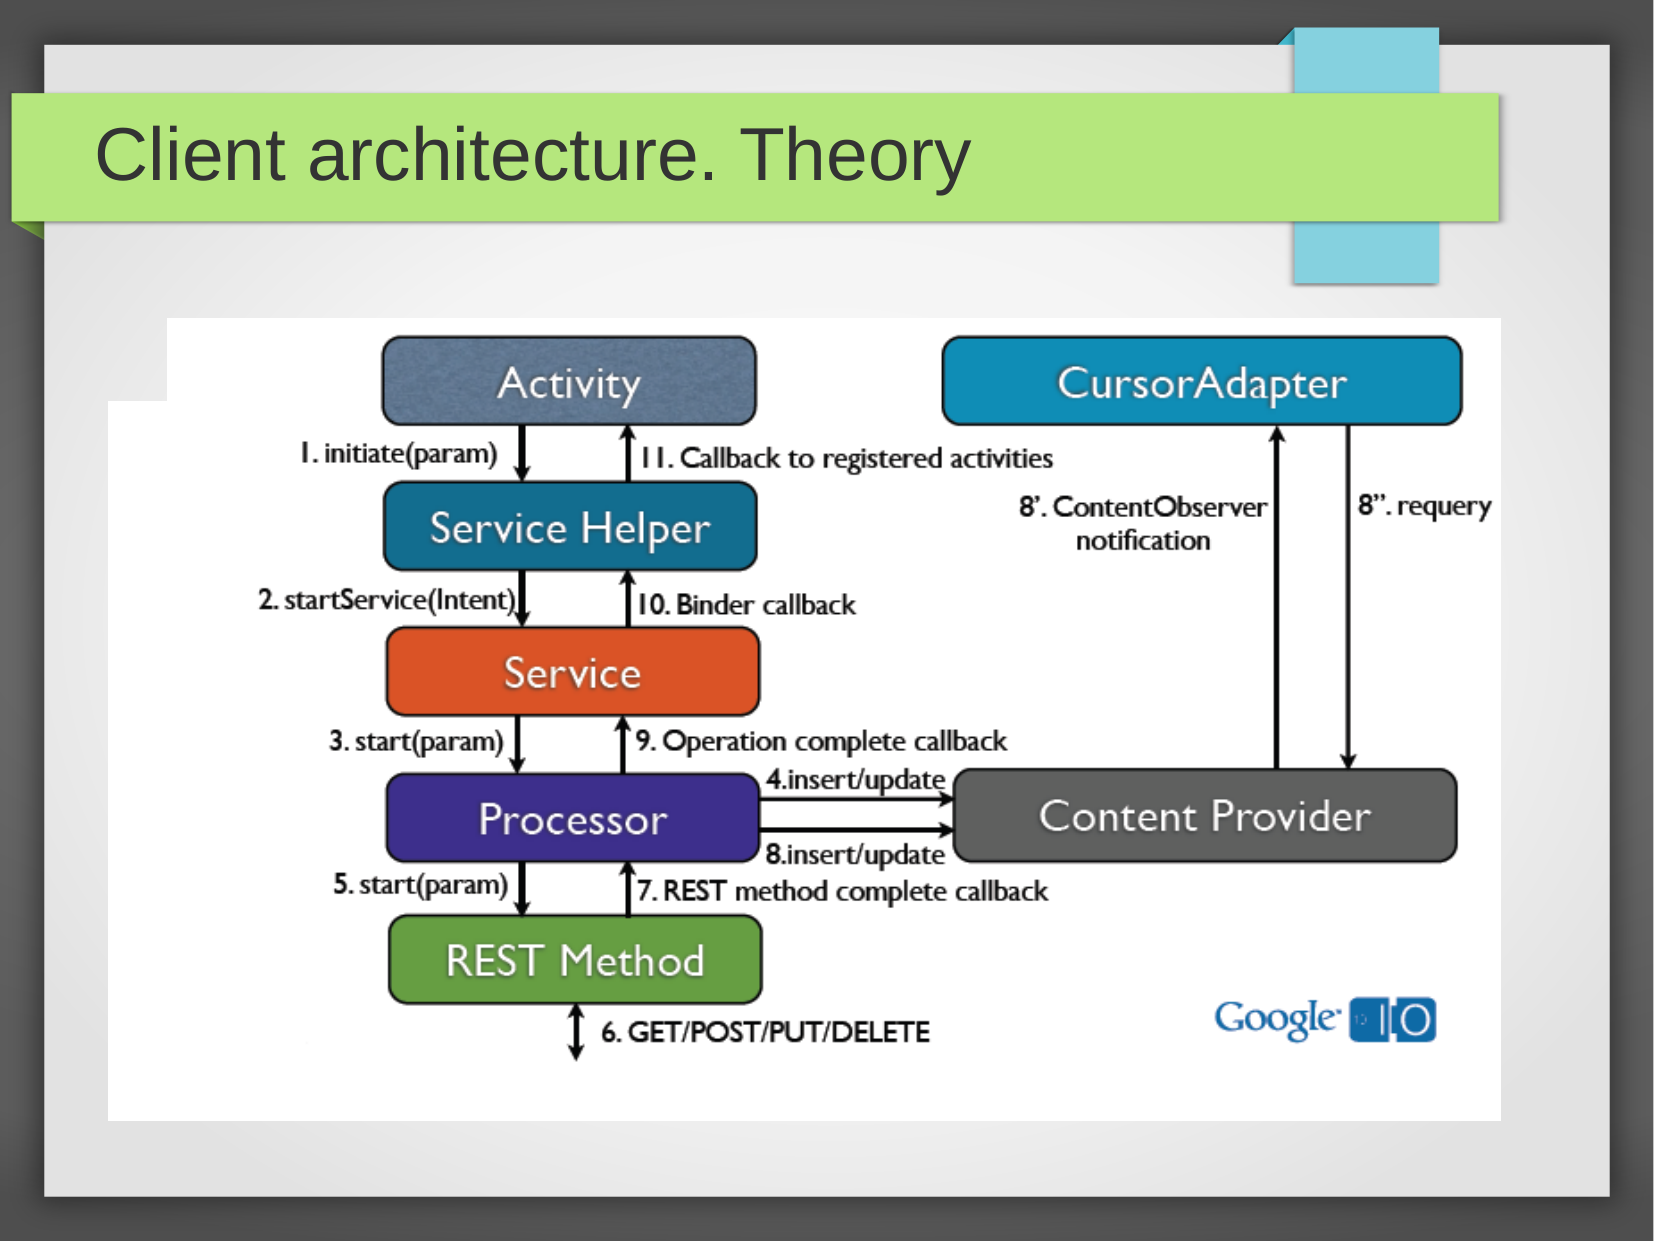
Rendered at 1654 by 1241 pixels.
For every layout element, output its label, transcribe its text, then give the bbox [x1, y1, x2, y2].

picture [0, 0, 1654, 1241]
title Client architecture. Theory [94, 70, 1347, 239]
